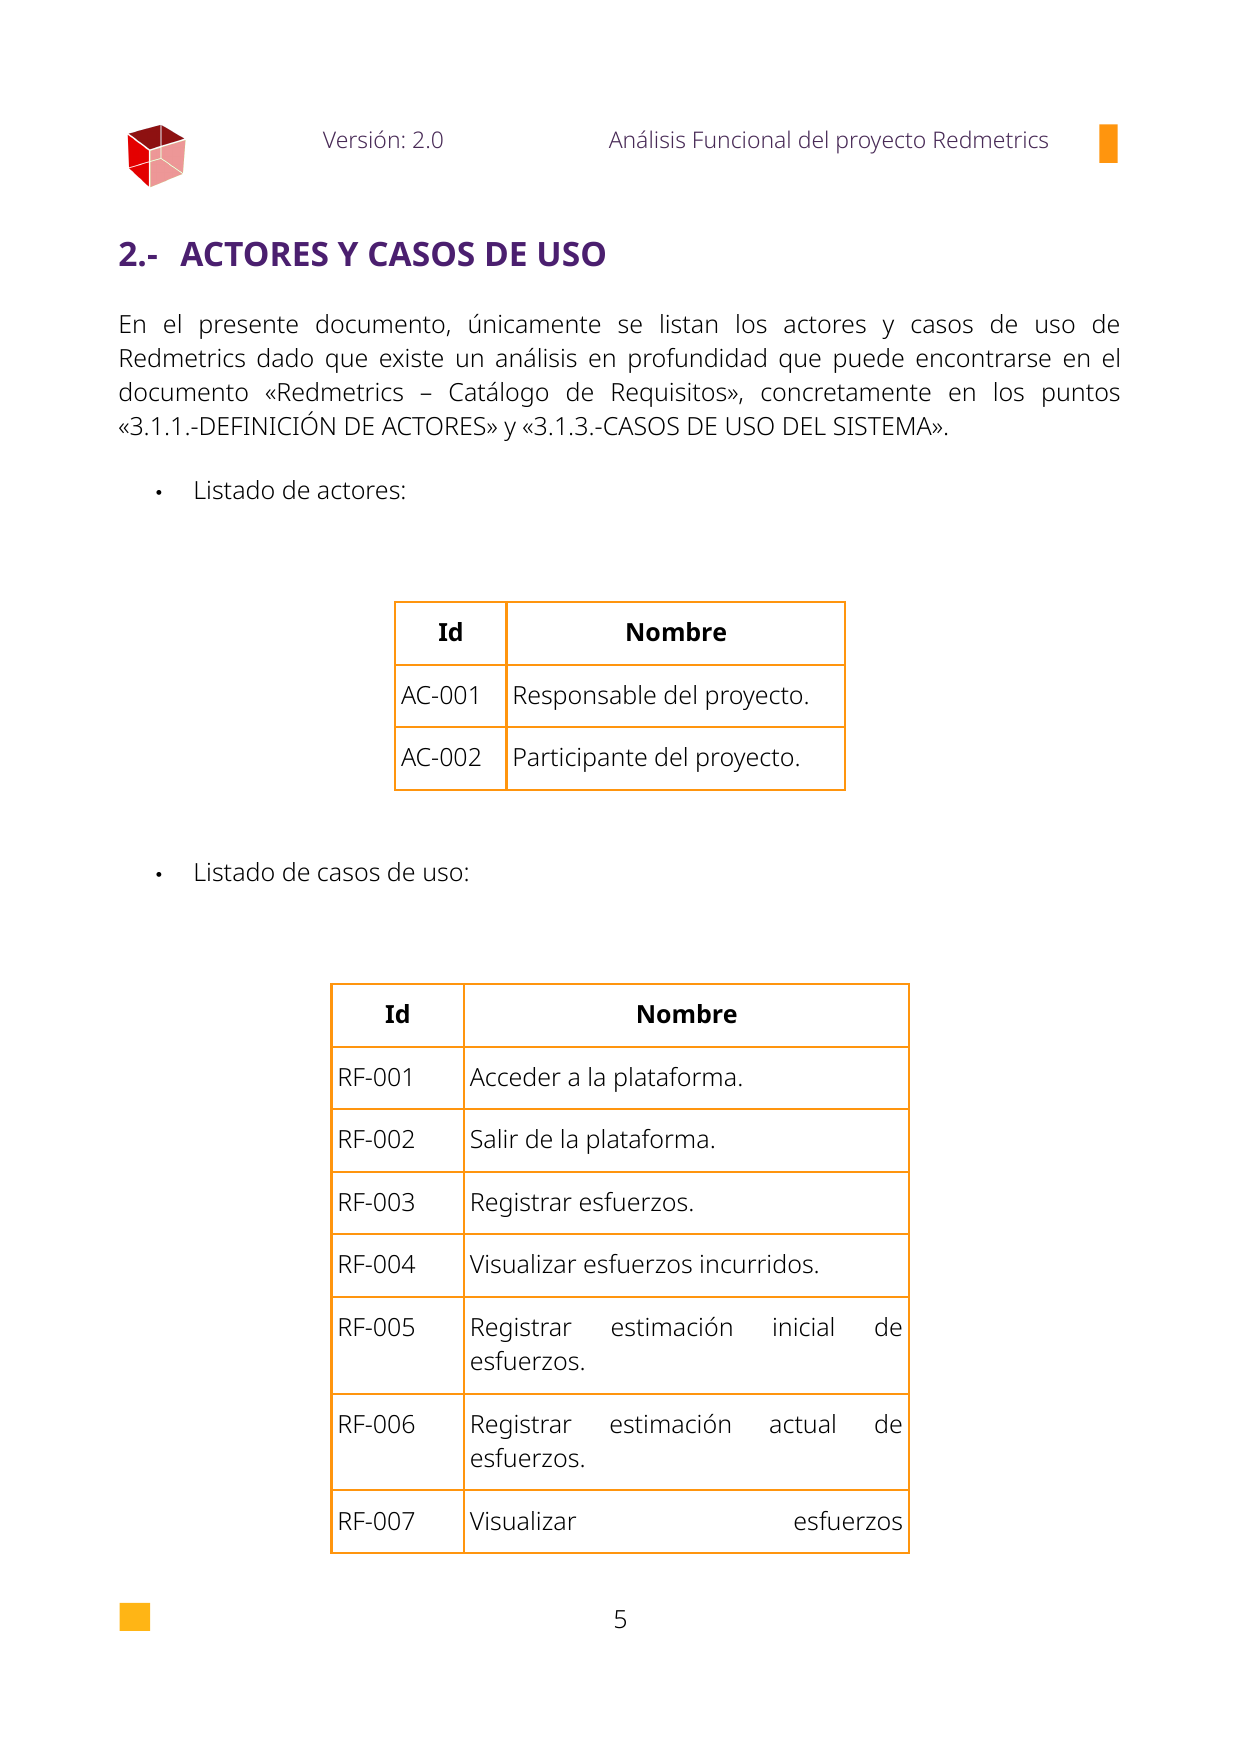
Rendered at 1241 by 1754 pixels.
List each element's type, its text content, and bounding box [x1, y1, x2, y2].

table_cell RF-004 [333, 1235, 463, 1296]
table_cell RF-005 [333, 1298, 463, 1393]
picture [123, 123, 189, 189]
subtitle Actores y casos de uso [118, 231, 1122, 276]
table_header Id [396, 603, 505, 663]
table_cell RF-002 [333, 1110, 463, 1171]
text En el presente documento, únicamente se listan los actores y casos de uso de Redmetrics dado que existe un análisis en profundidad que puede encontrarse en el documento «Redmetrics – Catálogo de Requisitos», concretamente en los puntos «3.1.1.-DEFINICIÓN DE ACTORES» y «3.1.3.-CASOS DE USO DEL SISTEMA». [118, 306, 1122, 443]
table_cell Registrar estimación actual de esfuerzos. [465, 1395, 908, 1489]
table_cell RF-007 [333, 1491, 463, 1552]
table_cell AC-001 [396, 666, 505, 726]
table_header Nombre [508, 603, 844, 663]
table_cell RF-003 [333, 1173, 463, 1233]
table_cell Visualizar esfuerzos incurridos. [465, 1235, 908, 1296]
table_cell AC-002 [396, 728, 505, 789]
table_cell Responsable del proyecto. [508, 666, 844, 726]
table_cell Acceder a la plataforma. [465, 1048, 908, 1108]
table_cell Registrar esfuerzos. [465, 1173, 908, 1233]
table_header Nombre [465, 985, 908, 1046]
table_cell RF-001 [333, 1048, 463, 1108]
table_cell RF-006 [333, 1395, 463, 1489]
table_header Id [333, 985, 463, 1046]
table_cell Salir de la plataforma. [465, 1110, 908, 1171]
table_cell Registrar estimación inicial de esfuerzos. [465, 1298, 908, 1393]
list Listado de casos de uso: [156, 855, 1122, 889]
list Listado de actores: [156, 473, 1122, 507]
table_cell Participante del proyecto. [508, 728, 844, 789]
table_cell Visualizar esfuerzos [465, 1491, 908, 1552]
